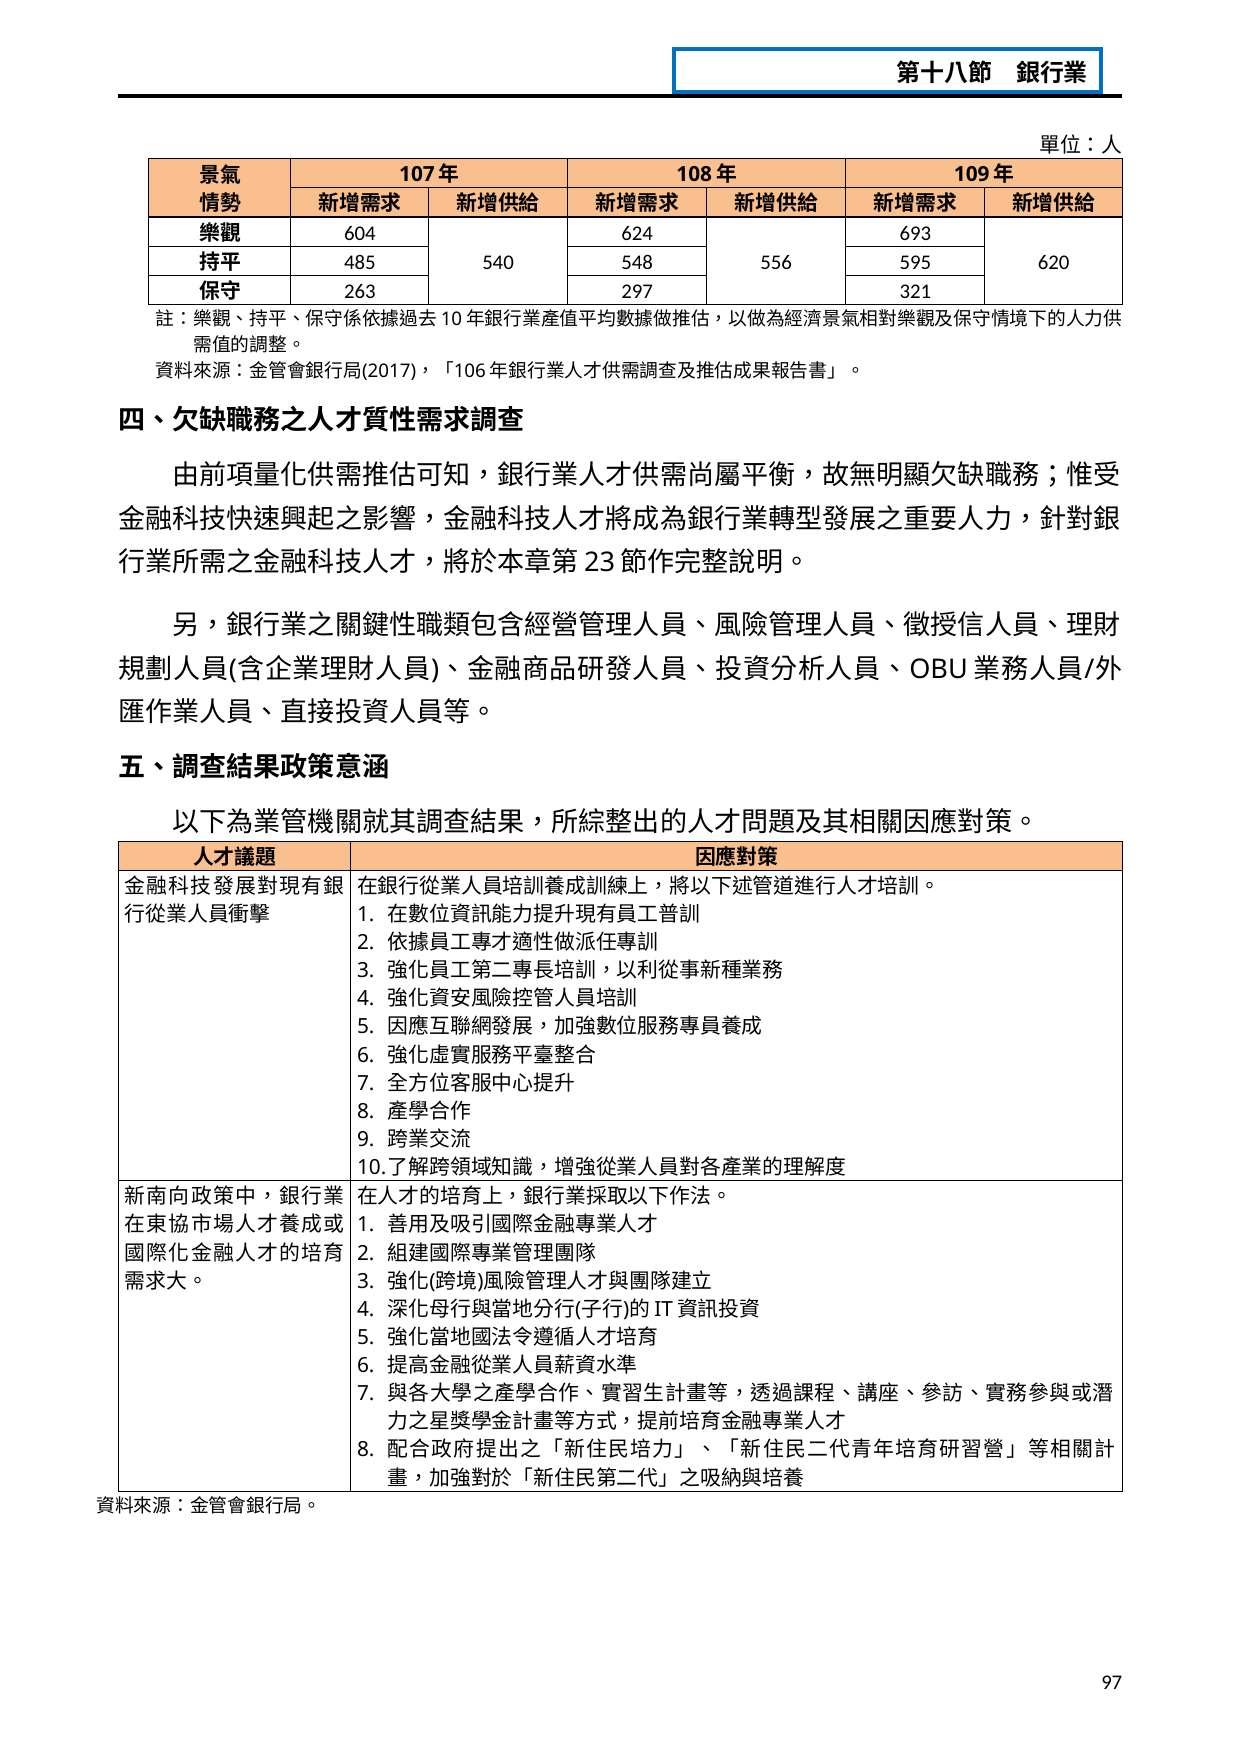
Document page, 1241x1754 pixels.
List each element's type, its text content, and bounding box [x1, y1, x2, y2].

table_header 人才議題 [119, 842, 350, 870]
table_cell 595 [846, 247, 984, 275]
table_cell 新增需求 [846, 188, 984, 216]
text 另，銀行業之關鍵性職類包含經營管理人員、風險管理人員、徵授信人員、理財規劃人員(含企業理財人員)、金融商品研發人員、投資分析人員、OBU業務人員/外匯作業人員、直接投資人員等。 [118, 599, 1122, 731]
table_cell 新增供給 [985, 188, 1122, 216]
table_cell 新增需求 [291, 188, 428, 216]
table_cell 新南向政策中，銀行業在東協市場人才養成或國際化金融人才的培育需求大。 [119, 1181, 350, 1491]
text 由前項量化供需推估可知，銀行業人才供需尚屬平衡，故無明顯欠缺職務；惟受金融科技快速興起之影響，金融科技人才將成為銀行業轉型發展之重要人力，針對銀行業所需之金融科技人才，將於本章第23節作完整說明。 [118, 449, 1122, 581]
table_cell 在銀行從業人員培訓養成訓練上，將以下述管道進行人才培訓。 在數位資訊能力提升現有員工普訓 依據員工專才適性做派任專訓 強化員工第二專長培訓，以利從事新種業務 強化資安風險控管人員培訓 因應互聯網發展，加強數位服務專員養成 強化虛實服務平臺整合 全方位客服中心提升 產學合作 跨業交流 了解跨領域知識，增強從業人員對各產業的理解度 [351, 871, 1122, 1180]
table_cell 保守 [149, 276, 290, 304]
table_header 108年 [568, 159, 845, 187]
table_cell 604 [291, 218, 428, 246]
table_cell 新增供給 [707, 188, 845, 216]
list 單位：人 [183, 130, 1122, 158]
list 資料來源：金管會銀行局(2017)，「106年銀行業人才供需調查及推估成果報告書」。 [156, 357, 1122, 383]
text 五、調查結果政策意涵 [118, 742, 1122, 786]
table_header 107年 [291, 159, 567, 187]
table_cell 693 [846, 218, 984, 246]
table_cell 321 [846, 276, 984, 304]
table_cell 金融科技發展對現有銀行從業人員衝擊 [119, 871, 350, 1180]
table_cell 持平 [149, 247, 290, 275]
list 註：樂觀、持平、保守係依據過去10年銀行業產值平均數據做推估，以做為經濟景氣相對樂觀及保守情境下的人力供需值的調整。 [156, 305, 1122, 357]
table_header 因應對策 [351, 842, 1122, 870]
text 四、欠缺職務之人才質性需求調查 [118, 394, 1122, 438]
table_cell 263 [291, 276, 428, 304]
table_cell 297 [568, 276, 706, 304]
table_cell 540 [429, 218, 567, 304]
table_cell 624 [568, 218, 706, 246]
table_cell 新增需求 [568, 188, 706, 216]
table_cell 新增供給 [429, 188, 567, 216]
table_cell 樂觀 [149, 218, 290, 246]
table_cell 548 [568, 247, 706, 275]
table_cell 620 [985, 218, 1122, 304]
table_cell 485 [291, 247, 428, 275]
text 以下為業管機關就其調查結果，所綜整出的人才問題及其相關因應對策。 [118, 797, 1122, 841]
table_cell 556 [707, 218, 845, 304]
table_header 景氣 情勢 [149, 159, 290, 216]
table_header 109年 [846, 159, 1122, 187]
table_cell 在人才的培育上，銀行業採取以下作法。 善用及吸引國際金融專業人才 組建國際專業管理團隊 強化(跨境)風險管理人才與團隊建立 深化母行與當地分行(子行)的IT資訊投資 強化當地國法令遵循人才培育 提高金融從業人員薪資水準 與各大學之產學合作、實習生計畫等，透過課程、講座、參訪、實務參與或潛力之星獎學金計畫等方式，提前培育金融專業人才 配合政府提出之「新住民培力」、「新住民二代青年培育研習營」等相關計畫，加強對於「新住民第二代」之吸納與培養 [351, 1181, 1122, 1491]
text 資料來源：金管會銀行局。 [62, 1492, 1122, 1518]
